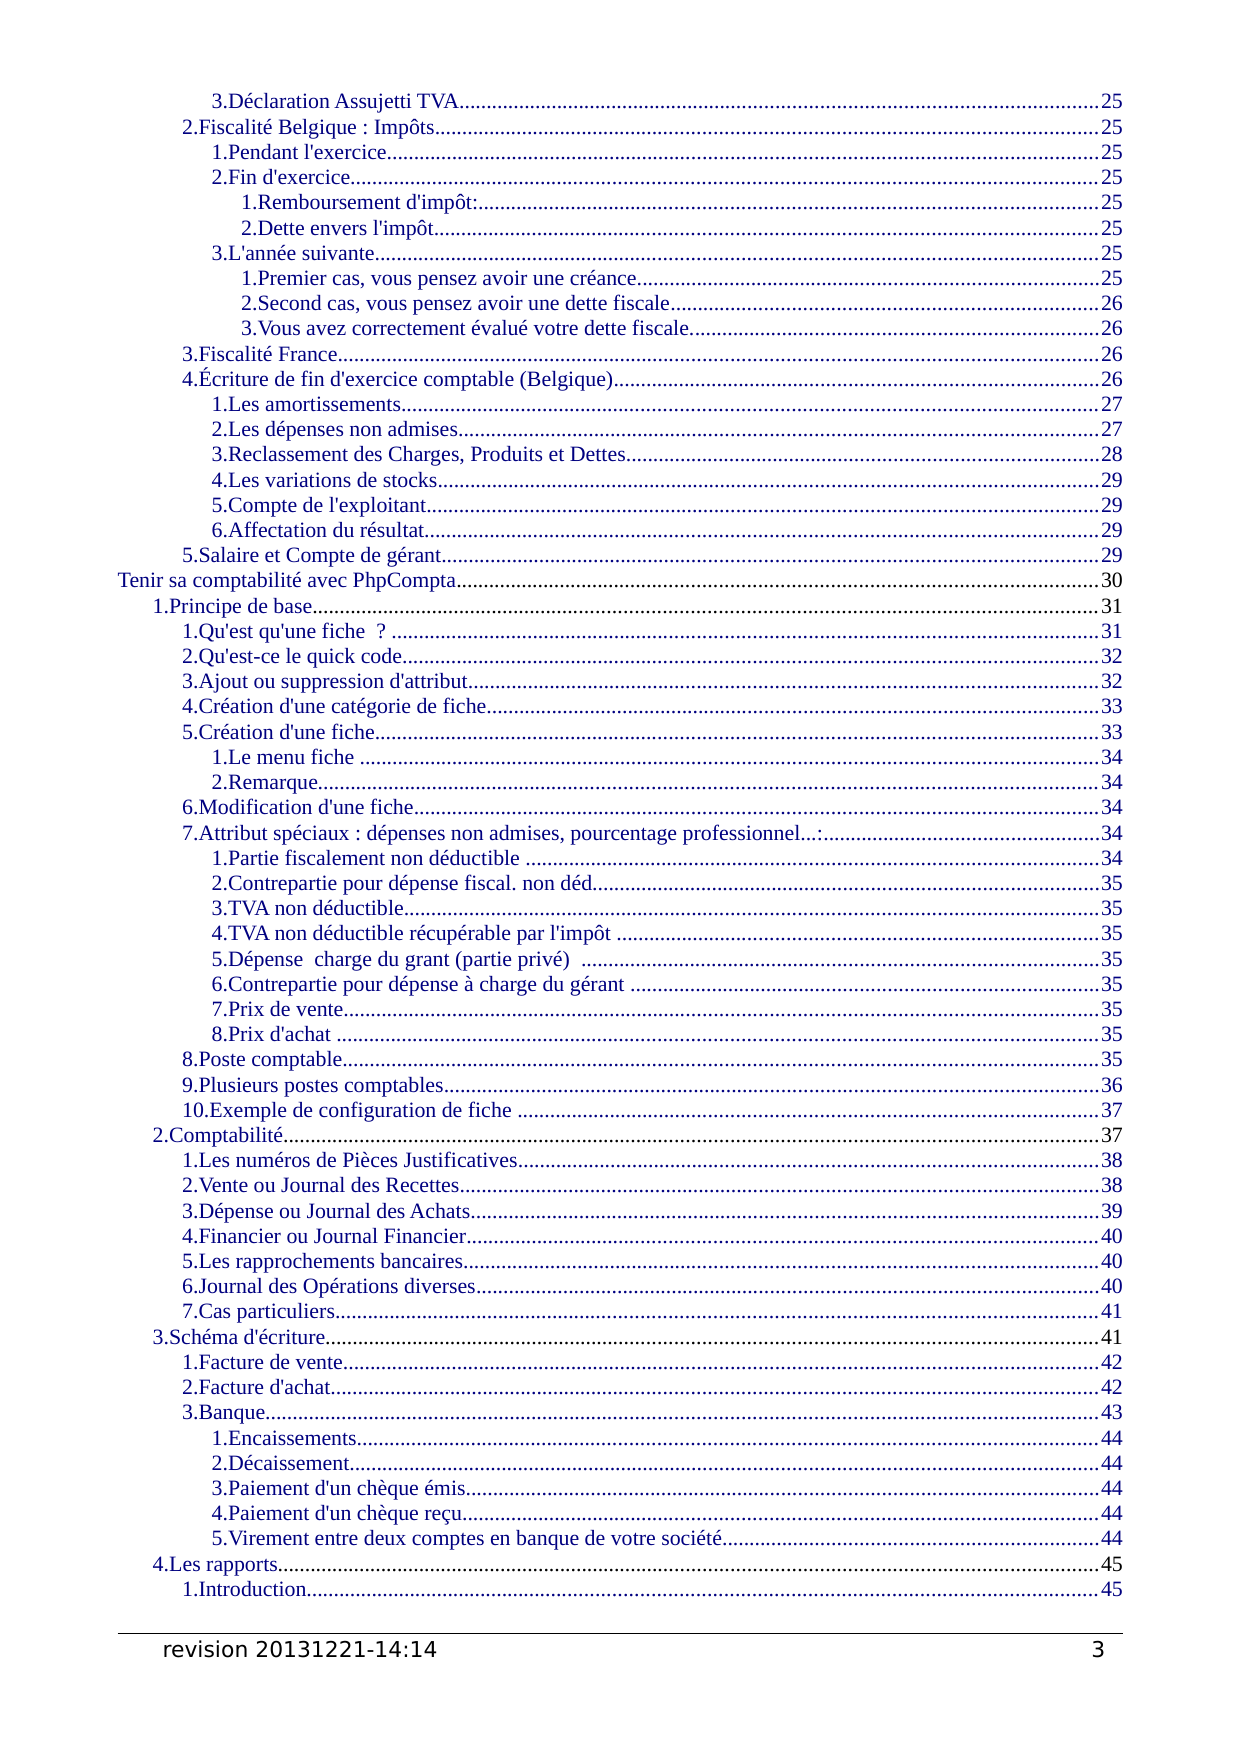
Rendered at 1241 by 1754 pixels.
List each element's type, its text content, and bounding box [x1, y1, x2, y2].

text 1.Les numéros de Pièces Justificatives 38 [176, 1147, 1123, 1172]
text 8.Poste comptable 35 [176, 1046, 1123, 1072]
text 2.Vente ou Journal des Recettes 38 [176, 1172, 1123, 1198]
text 1.Principe de base 31 [147, 593, 1123, 618]
text 3.L'année suivante 25 [206, 240, 1123, 265]
text 7.Cas particuliers 41 [176, 1298, 1123, 1324]
text 1.Introduction 45 [176, 1576, 1123, 1601]
text 1.Pendant l'exercice 25 [206, 139, 1123, 164]
text 6.Journal des Opérations diverses 40 [176, 1273, 1123, 1298]
text 1.Facture de vente 42 [176, 1349, 1123, 1374]
text 3.Ajout ou suppression d'attribut 32 [176, 668, 1123, 693]
text 2.Les dépenses non admises 27 [206, 416, 1123, 441]
text 2.Contrepartie pour dépense fiscal. non déd. 35 [206, 870, 1123, 895]
text Tenir sa comptabilité avec PhpCompta 30 [117, 567, 1123, 593]
text 4.Les variations de stocks 29 [206, 467, 1123, 492]
text 3.TVA non déductible 35 [206, 895, 1123, 920]
text 2.Facture d'achat 42 [176, 1374, 1123, 1399]
text 8.Prix d'achat 35 [206, 1021, 1123, 1046]
text 2.Dette envers l'impôt 25 [235, 214, 1123, 240]
text 1.Encaissements 44 [206, 1424, 1123, 1450]
text 3.Schéma d'écriture 41 [147, 1324, 1123, 1349]
text 5.Virement entre deux comptes en banque de votre société 44 [206, 1525, 1123, 1551]
text 3.Banque 43 [176, 1399, 1123, 1424]
text 7.Prix de vente 35 [206, 996, 1123, 1021]
text 2.Qu'est-ce le quick code 32 [176, 643, 1123, 668]
text 1.Le menu fiche 34 [206, 744, 1123, 769]
text 4.Financier ou Journal Financier 40 [176, 1223, 1123, 1248]
text 2.Décaissement 44 [206, 1450, 1123, 1475]
text 3.Paiement d'un chèque émis 44 [206, 1475, 1123, 1500]
text 4.Paiement d'un chèque reçu 44 [206, 1500, 1123, 1525]
text 1.Remboursement d'impôt: 25 [235, 189, 1123, 214]
text 2.Fin d'exercice 25 [206, 164, 1123, 189]
text 4.Les rapports 45 [147, 1551, 1123, 1576]
text 5.Dépense charge du grant (partie privé) 35 [206, 946, 1123, 971]
text 2.Second cas, vous pensez avoir une dette fiscale 26 [235, 290, 1123, 315]
text 10.Exemple de configuration de fiche 37 [176, 1097, 1123, 1122]
text 1.Partie fiscalement non déductible 34 [206, 845, 1123, 870]
text 3.Fiscalité France 26 [176, 341, 1123, 366]
text 5.Compte de l'exploitant 29 [206, 492, 1123, 517]
text 3.Déclaration Assujetti TVA 25 [206, 88, 1123, 114]
text 6.Contrepartie pour dépense à charge du gérant 35 [206, 971, 1123, 996]
text 3.Dépense ou Journal des Achats 39 [176, 1198, 1123, 1223]
text 5.Création d'une fiche 33 [176, 719, 1123, 744]
text 3.Vous avez correctement évalué votre dette fiscale. 26 [235, 315, 1123, 341]
text 4.TVA non déductible récupérable par l'impôt 35 [206, 920, 1123, 946]
text 5.Salaire et Compte de gérant 29 [176, 542, 1123, 567]
text 2.Fiscalité Belgique : Impôts 25 [176, 114, 1123, 139]
text 3.Reclassement des Charges, Produits et Dettes 28 [206, 441, 1123, 467]
text 9.Plusieurs postes comptables 36 [176, 1072, 1123, 1097]
text 4.Écriture de fin d'exercice comptable (Belgique) 26 [176, 366, 1123, 391]
text 6.Affectation du résultat 29 [206, 517, 1123, 542]
text 1.Qu'est qu'une fiche ? 31 [176, 618, 1123, 643]
text 1.Les amortissements 27 [206, 391, 1123, 416]
text 2.Comptabilité 37 [147, 1122, 1123, 1147]
text 4.Création d'une catégorie de fiche 33 [176, 693, 1123, 719]
text 2.Remarque 34 [206, 769, 1123, 794]
text 1.Premier cas, vous pensez avoir une créance. 25 [235, 265, 1123, 290]
text 6.Modification d'une fiche 34 [176, 794, 1123, 819]
text 7.Attribut spéciaux : dépenses non admises, pourcentage professionnel...: 34 [176, 819, 1123, 845]
text 5.Les rapprochements bancaires 40 [176, 1248, 1123, 1273]
